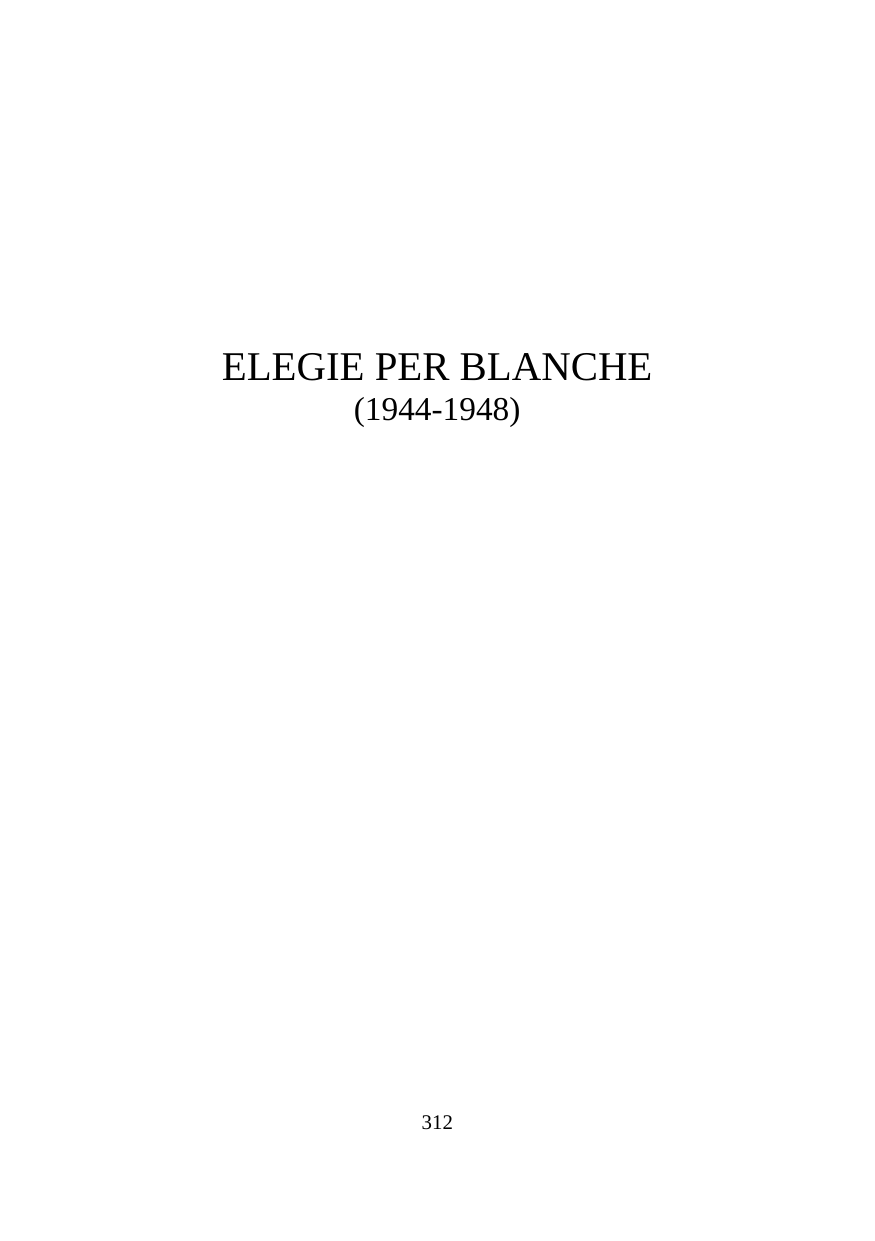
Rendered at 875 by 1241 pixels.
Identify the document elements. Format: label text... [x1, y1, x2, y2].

subtitle ELEGIE PER BLANCHE (1944-1948) [106, 342, 768, 428]
